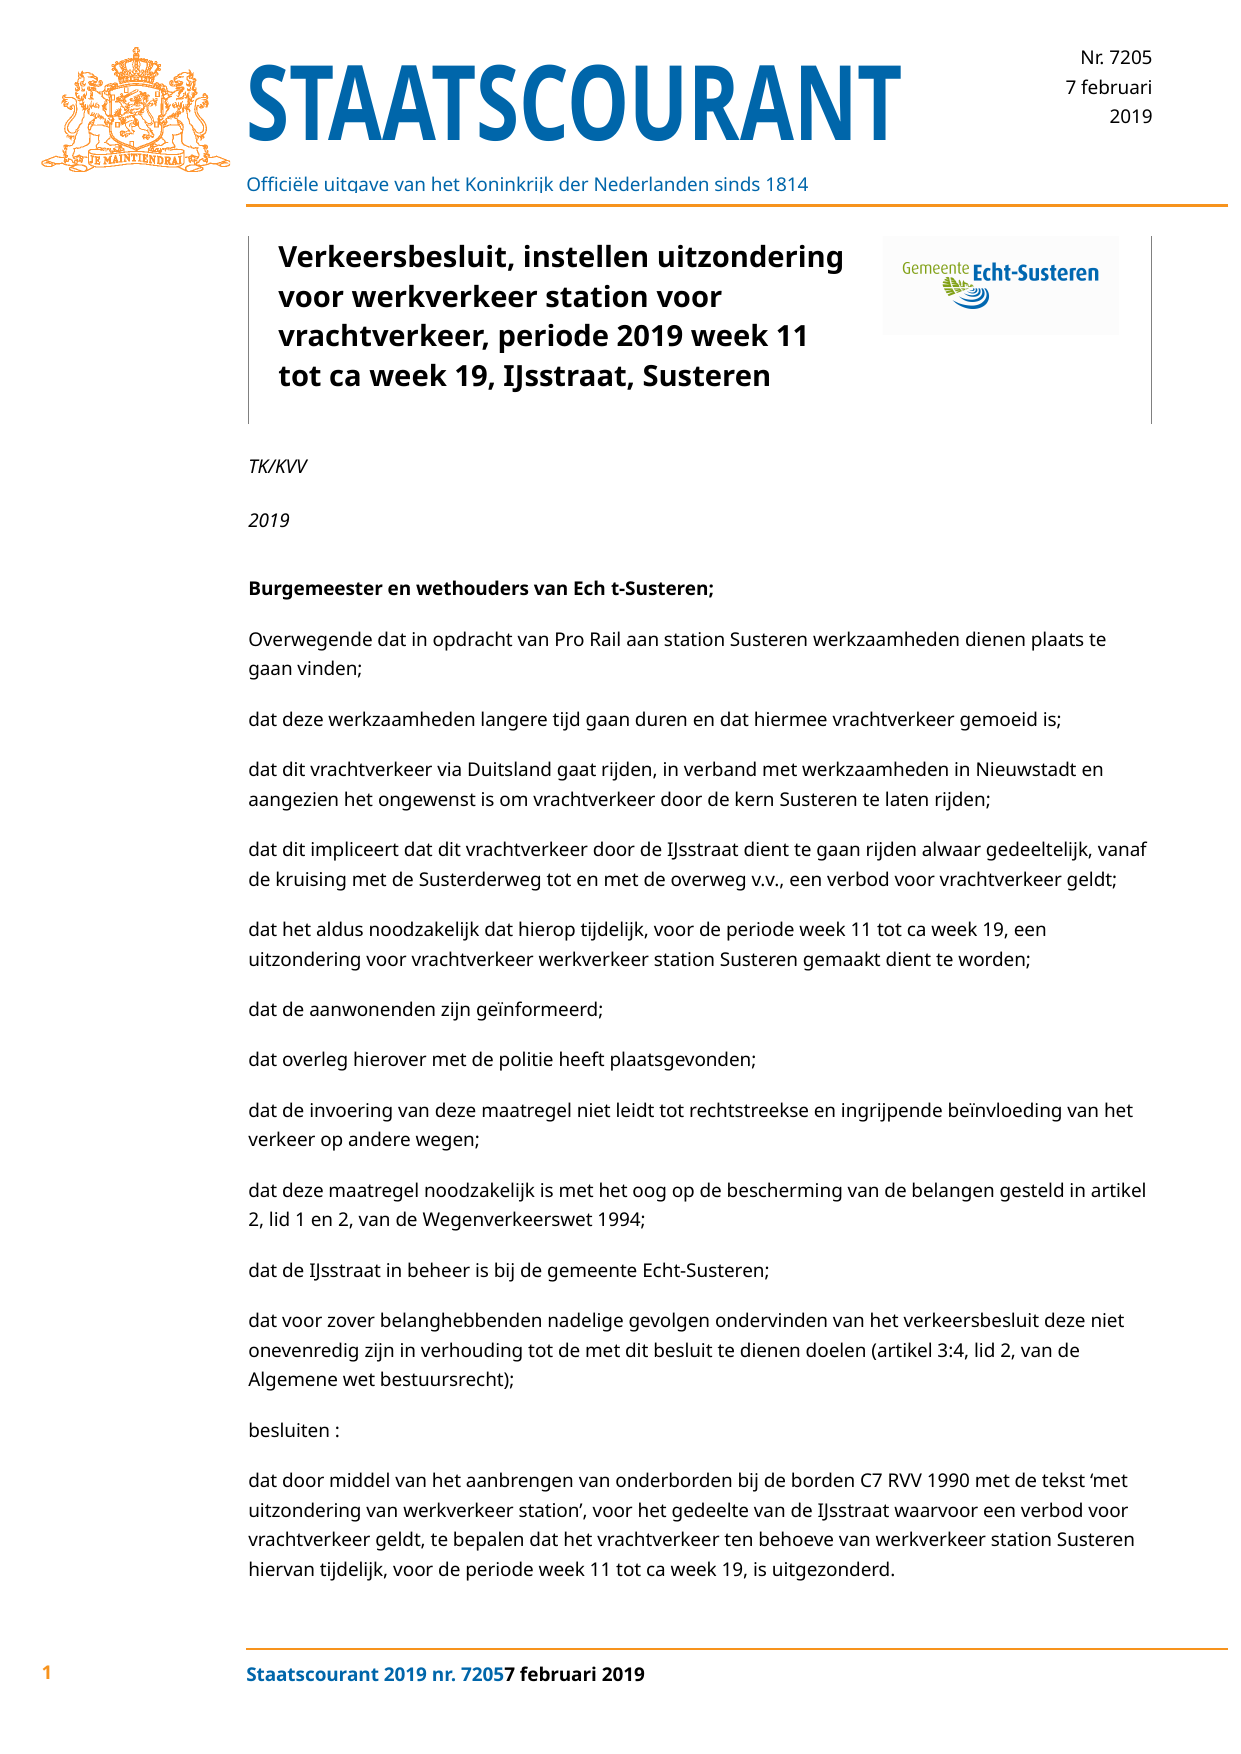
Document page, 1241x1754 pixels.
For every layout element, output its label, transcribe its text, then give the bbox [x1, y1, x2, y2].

picture [882, 236, 1119, 335]
text dat dit vrachtverkeer via Duitsland gaat rijden, in verband met werkzaamheden in Nieuwstadt en aangezien het ongewenst is om vrachtverkeer door de kern Susteren te laten rijden; [248, 756, 1152, 812]
text TK/KVV [248, 454, 1152, 479]
text dat voor zover belanghebbenden nadelige gevolgen ondervinden van het verkeersbesluit deze niet onevenredig zijn in verhouding tot de met dit besluit te dienen doelen (artikel 3:4, lid 2, van de Algemene wet bestuursrecht); [248, 1307, 1152, 1392]
text dat dit impliceert dat dit vrachtverkeer door de IJsstraat dient te gaan rijden alwaar gedeeltelijk, vanaf de kruising met de Susterderweg tot en met de overweg v.v., een verbod voor vrachtverkeer geldt; [248, 836, 1152, 892]
text dat het aldus noodzakelijk dat hierop tijdelijk, voor de periode week 11 tot ca week 19, een uitzondering voor vrachtverkeer werkverkeer station Susteren gemaakt dient te worden; [248, 916, 1152, 972]
text dat de aanwonenden zijn geïnformeerd; [248, 996, 1152, 1022]
text Burgemeester en wethouders van Ech t-Susteren; [248, 575, 1152, 601]
table_header Verkeersbesluit, instellen uitzondering voor werkverkeer station voor vrachtverkeer, periode 2019 week 11 tot ca week 19, IJsstraat, Susteren [249, 236, 850, 424]
text dat overleg hierover met de politie heeft plaatsgevonden; [248, 1047, 1152, 1072]
text dat door middel van het aanbrengen van onderborden bij de borden C7 RVV 1990 met de tekst ‘met uitzondering van werkverkeer station’, voor het gedeelte van de IJsstraat waarvoor een verbod voor vrachtverkeer geldt, te bepalen dat het vrachtverkeer ten behoeve van werkverkeer station Susteren hiervan tijdelijk, voor de periode week 11 tot ca week 19, is uitgezonderd. [248, 1467, 1152, 1582]
picture [41, 47, 231, 172]
text dat de IJsstraat in beheer is bij de gemeente Echt-Susteren; [248, 1257, 1152, 1283]
text dat deze maatregel noodzakelijk is met het oog op de bescherming van de belangen gesteld in artikel 2, lid 1 en 2, van de Wegenverkeerswet 1994; [248, 1177, 1152, 1232]
text besluiten : [248, 1417, 1152, 1443]
text dat de invoering van deze maatregel niet leidt tot rechtstreekse en ingrijpende beïnvloeding van het verkeer op andere wegen; [248, 1097, 1152, 1152]
text Overwegende dat in opdracht van Pro Rail aan station Susteren werkzaamheden dienen plaats te gaan vinden; [248, 626, 1152, 681]
text dat deze werkzaamheden langere tijd gaan duren en dat hiermee vrachtverkeer gemoeid is; [248, 706, 1152, 732]
text 2019 [248, 508, 1152, 533]
table_header [850, 236, 1151, 424]
